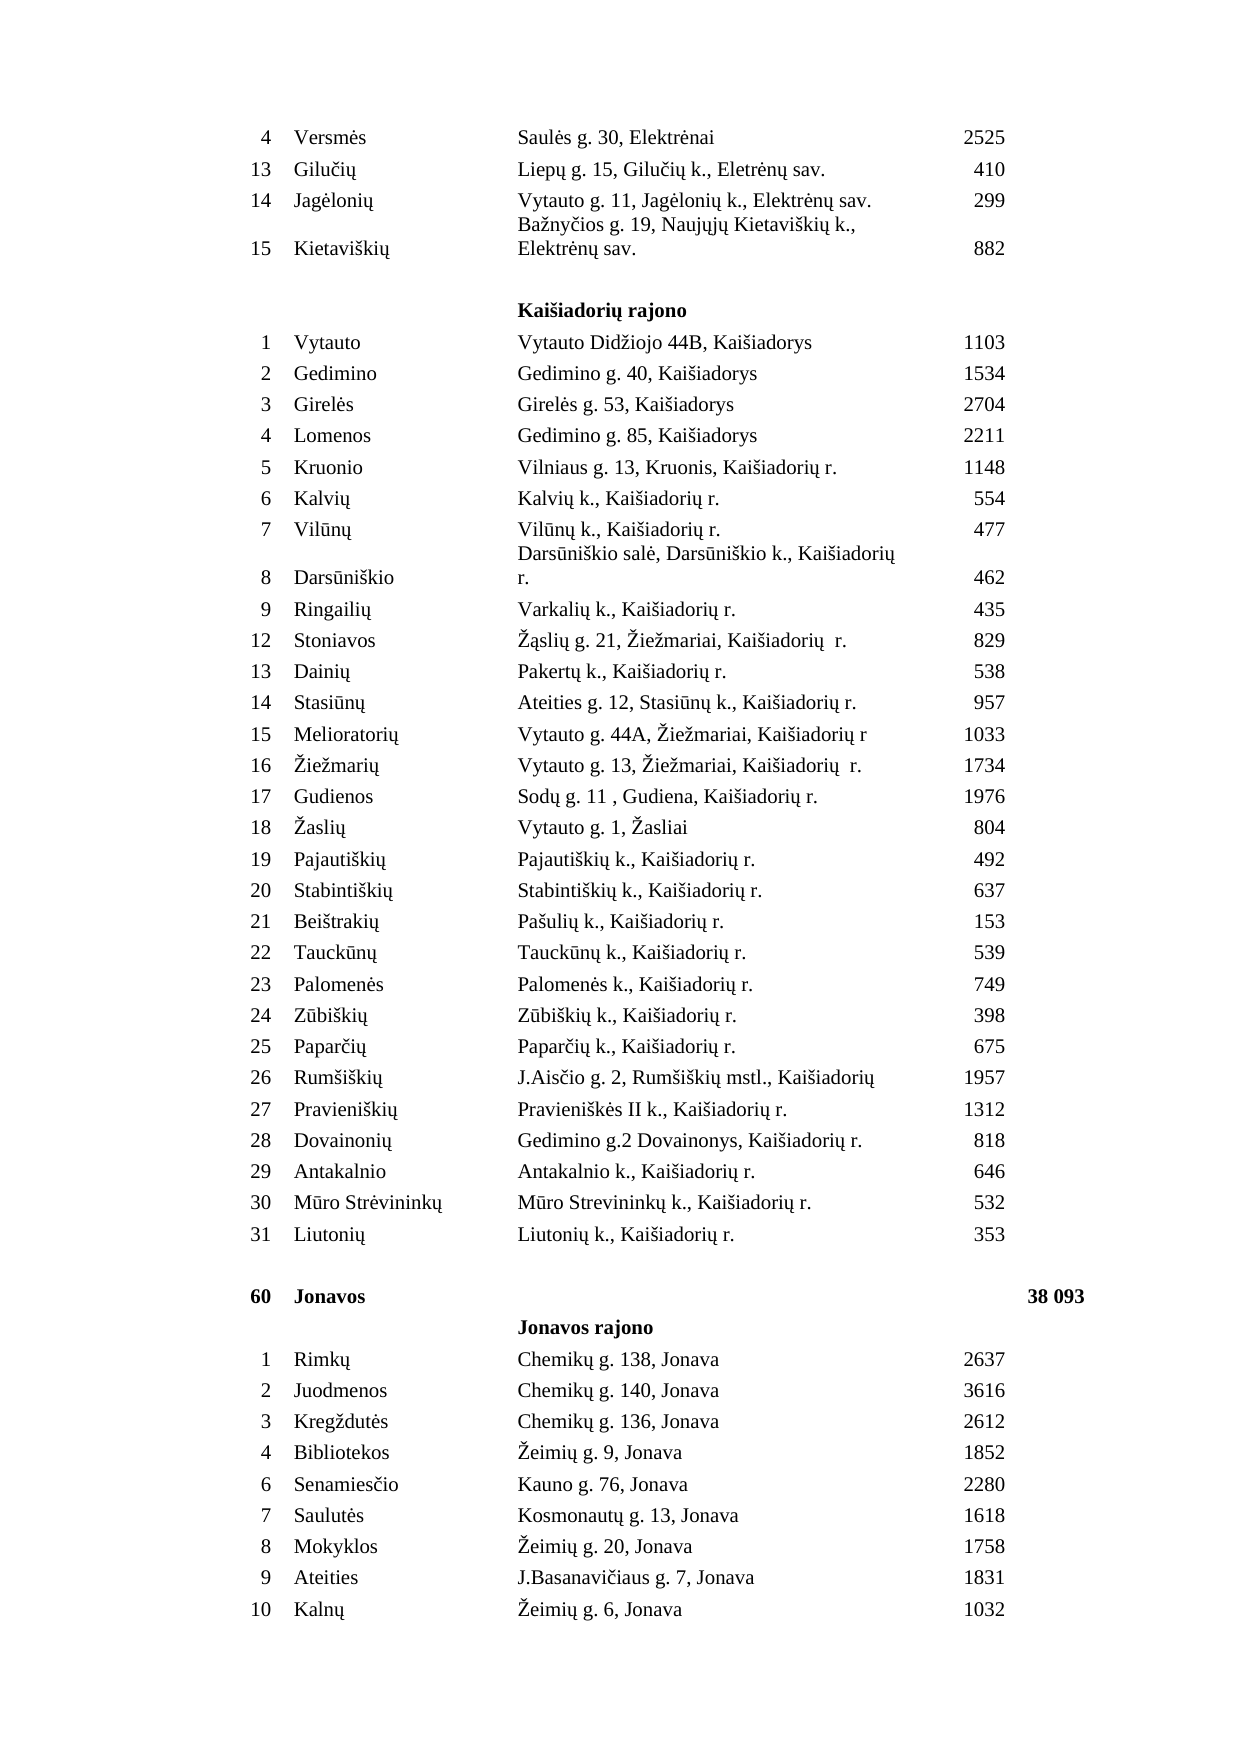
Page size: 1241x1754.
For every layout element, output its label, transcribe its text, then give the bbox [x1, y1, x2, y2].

table_cell Palomenės [282, 964, 506, 996]
table_cell 1734 [919, 746, 1016, 777]
table_cell [1016, 385, 1122, 416]
table_cell Mūro Strėvininkų [282, 1183, 506, 1214]
table_cell Vilūnų k., Kaišiadorių r. [506, 510, 919, 541]
table_cell 1852 [919, 1433, 1016, 1464]
table_cell 4 [177, 416, 282, 447]
table_cell [282, 1246, 506, 1277]
table_cell 957 [919, 683, 1016, 714]
table_cell 4 [177, 118, 282, 149]
table_cell Kregždutės [282, 1402, 506, 1433]
table_cell 1 [177, 323, 282, 354]
table_cell Ateities g. 12, Stasiūnų k., Kaišiadorių r. [506, 683, 919, 714]
table_cell 804 [919, 808, 1016, 839]
table_cell [1016, 839, 1122, 871]
table_cell 27 [177, 1089, 282, 1121]
table_cell 299 [919, 181, 1016, 212]
table_cell Sodų g. 11 , Gudiena, Kaišiadorių r. [506, 777, 919, 808]
table_cell Kalvių [282, 479, 506, 510]
table_cell 19 [177, 839, 282, 871]
table_cell Gilučių [282, 149, 506, 181]
table_cell 9 [177, 1558, 282, 1589]
table_cell Stasiūnų [282, 683, 506, 714]
table_cell Saulutės [282, 1496, 506, 1527]
table_cell 2704 [919, 385, 1016, 416]
table_cell [1016, 652, 1122, 683]
table_cell Stabintiškių k., Kaišiadorių r. [506, 871, 919, 902]
table_cell Vilūnų [282, 510, 506, 541]
table_cell [1016, 1027, 1122, 1058]
table_cell 2637 [919, 1339, 1016, 1371]
table_cell [506, 1277, 919, 1308]
table_cell 31 [177, 1214, 282, 1246]
table_cell 21 [177, 902, 282, 933]
table_cell [1016, 1558, 1122, 1589]
table_cell [177, 291, 282, 322]
table_cell 30 [177, 1183, 282, 1214]
table_cell [1016, 1152, 1122, 1183]
table_cell 2525 [919, 118, 1016, 149]
table_cell 1032 [919, 1589, 1016, 1621]
table_cell [1016, 1183, 1122, 1214]
table_cell 14 [177, 683, 282, 714]
table_cell Pakertų k., Kaišiadorių r. [506, 652, 919, 683]
table_cell [1016, 1589, 1122, 1621]
table_cell [1016, 448, 1122, 479]
table_cell Vilniaus g. 13, Kruonis, Kaišiadorių r. [506, 448, 919, 479]
table_cell Bažnyčios g. 19, Naujųjų Kietaviškių k., Elektrėnų sav. [506, 212, 919, 260]
table_cell Versmės [282, 118, 506, 149]
table_cell [1016, 1058, 1122, 1089]
table_cell [1016, 323, 1122, 354]
table_cell Zūbiškių k., Kaišiadorių r. [506, 996, 919, 1027]
table_cell 6 [177, 479, 282, 510]
table_cell Kruonio [282, 448, 506, 479]
table_cell 29 [177, 1152, 282, 1183]
table_cell Beištrakių [282, 902, 506, 933]
table_cell 13 [177, 652, 282, 683]
table_cell [919, 291, 1016, 322]
table_cell 675 [919, 1027, 1016, 1058]
table_cell 1103 [919, 323, 1016, 354]
table_cell 10 [177, 1589, 282, 1621]
table_cell 7 [177, 510, 282, 541]
table_cell Rimkų [282, 1339, 506, 1371]
table_cell Antakalnio [282, 1152, 506, 1183]
table_cell [1016, 1246, 1122, 1277]
table_cell Antakalnio k., Kaišiadorių r. [506, 1152, 919, 1183]
table_cell [1016, 714, 1122, 746]
table_cell [506, 1246, 919, 1277]
table_cell Chemikų g. 138, Jonava [506, 1339, 919, 1371]
table_cell [919, 1246, 1016, 1277]
table_cell 8 [177, 541, 282, 589]
table_cell 5 [177, 448, 282, 479]
table_cell Palomenės k., Kaišiadorių r. [506, 964, 919, 996]
table_cell Melioratorių [282, 714, 506, 746]
table_cell 353 [919, 1214, 1016, 1246]
table_cell [1016, 871, 1122, 902]
table_cell [1016, 149, 1122, 181]
table_cell 1 [177, 1339, 282, 1371]
table_cell [1016, 996, 1122, 1027]
table_cell Vytauto [282, 323, 506, 354]
table_cell [1016, 260, 1122, 291]
table_cell 554 [919, 479, 1016, 510]
table_cell 2 [177, 354, 282, 385]
table_cell [1016, 621, 1122, 652]
table_cell 38 093 [1016, 1277, 1122, 1308]
table_cell 6 [177, 1464, 282, 1496]
table_cell [1016, 777, 1122, 808]
table_cell Gedimino g.2 Dovainonys, Kaišiadorių r. [506, 1121, 919, 1152]
table_cell 23 [177, 964, 282, 996]
table_cell Jagėlonių [282, 181, 506, 212]
table_cell [1016, 212, 1122, 260]
table_cell 12 [177, 621, 282, 652]
table_cell Girelės [282, 385, 506, 416]
table_cell Lomenos [282, 416, 506, 447]
table_cell [919, 260, 1016, 291]
table_cell 1957 [919, 1058, 1016, 1089]
table_cell Paparčių [282, 1027, 506, 1058]
table_cell [919, 1308, 1016, 1339]
table_cell Saulės g. 30, Elektrėnai [506, 118, 919, 149]
table_cell 749 [919, 964, 1016, 996]
table_cell Žiežmarių [282, 746, 506, 777]
table_cell 435 [919, 589, 1016, 621]
table_cell Darsūniškio [282, 541, 506, 589]
table_cell 9 [177, 589, 282, 621]
table_cell 26 [177, 1058, 282, 1089]
table_cell 7 [177, 1496, 282, 1527]
table_cell Zūbiškių [282, 996, 506, 1027]
table_cell [177, 1246, 282, 1277]
table_cell 882 [919, 212, 1016, 260]
table_cell Gedimino g. 85, Kaišiadorys [506, 416, 919, 447]
table_cell [1016, 1464, 1122, 1496]
table_cell [1016, 118, 1122, 149]
table_cell 22 [177, 933, 282, 964]
table_cell Chemikų g. 140, Jonava [506, 1371, 919, 1402]
table_cell Jonavos rajono [506, 1308, 919, 1339]
table_cell [282, 1308, 506, 1339]
table_cell 2280 [919, 1464, 1016, 1496]
table_cell Mokyklos [282, 1527, 506, 1558]
table_cell [1016, 1214, 1122, 1246]
table_cell Kaišiadorių rajono [506, 291, 919, 322]
table_cell [1016, 589, 1122, 621]
table_cell [1016, 510, 1122, 541]
table_cell [1016, 1089, 1122, 1121]
table_cell J.Basanavičiaus g. 7, Jonava [506, 1558, 919, 1589]
table_cell [1016, 683, 1122, 714]
table_cell [506, 260, 919, 291]
table_cell Žeimių g. 6, Jonava [506, 1589, 919, 1621]
table_cell [1016, 1527, 1122, 1558]
table_cell Dovainonių [282, 1121, 506, 1152]
table_cell [1016, 479, 1122, 510]
table_cell 2211 [919, 416, 1016, 447]
table_cell [1016, 1496, 1122, 1527]
table_cell Juodmenos [282, 1371, 506, 1402]
table_cell Tauckūnų k., Kaišiadorių r. [506, 933, 919, 964]
table_cell [1016, 181, 1122, 212]
table_cell Kalnų [282, 1589, 506, 1621]
table_cell 4 [177, 1433, 282, 1464]
table_cell [1016, 291, 1122, 322]
table_cell [1016, 808, 1122, 839]
table_cell [282, 291, 506, 322]
table_cell 8 [177, 1527, 282, 1558]
table_cell [919, 1277, 1016, 1308]
table_cell 1312 [919, 1089, 1016, 1121]
table_cell [1016, 933, 1122, 964]
table_cell 3616 [919, 1371, 1016, 1402]
table_cell 15 [177, 714, 282, 746]
table_cell Jonavos [282, 1277, 506, 1308]
table_cell Vytauto Didžiojo 44B, Kaišiadorys [506, 323, 919, 354]
table_cell 1033 [919, 714, 1016, 746]
table_cell 1758 [919, 1527, 1016, 1558]
table_cell 3 [177, 1402, 282, 1433]
table_cell 18 [177, 808, 282, 839]
table_cell Pajautiškių [282, 839, 506, 871]
table_cell J.Aisčio g. 2, Rumšiškių mstl., Kaišiadorių [506, 1058, 919, 1089]
table_cell [1016, 1339, 1122, 1371]
table_cell Stoniavos [282, 621, 506, 652]
table_cell [1016, 746, 1122, 777]
table_cell Liepų g. 15, Gilučių k., Eletrėnų sav. [506, 149, 919, 181]
table_cell Dainių [282, 652, 506, 683]
table_cell Pravieniškės II k., Kaišiadorių r. [506, 1089, 919, 1121]
table_cell [1016, 1121, 1122, 1152]
table_cell [177, 260, 282, 291]
table_cell Rumšiškių [282, 1058, 506, 1089]
table_cell 16 [177, 746, 282, 777]
table_cell Žeimių g. 20, Jonava [506, 1527, 919, 1558]
table_cell 1618 [919, 1496, 1016, 1527]
table_cell 15 [177, 212, 282, 260]
table_cell Senamiesčio [282, 1464, 506, 1496]
table_cell Varkalių k., Kaišiadorių r. [506, 589, 919, 621]
table_cell [1016, 1371, 1122, 1402]
table_cell 492 [919, 839, 1016, 871]
table_cell 829 [919, 621, 1016, 652]
table_cell Pajautiškių k., Kaišiadorių r. [506, 839, 919, 871]
table_cell 13 [177, 149, 282, 181]
table_cell Chemikų g. 136, Jonava [506, 1402, 919, 1433]
table_cell [1016, 1308, 1122, 1339]
table_cell [1016, 964, 1122, 996]
table_cell Gedimino [282, 354, 506, 385]
table_cell Liutonių [282, 1214, 506, 1246]
table_cell 1148 [919, 448, 1016, 479]
table_cell [1016, 416, 1122, 447]
table_cell Vytauto g. 11, Jagėlonių k., Elektrėnų sav. [506, 181, 919, 212]
table_cell Liutonių k., Kaišiadorių r. [506, 1214, 919, 1246]
table_cell 646 [919, 1152, 1016, 1183]
table_cell 20 [177, 871, 282, 902]
table_cell [177, 1308, 282, 1339]
table_cell Kalvių k., Kaišiadorių r. [506, 479, 919, 510]
table_cell 1831 [919, 1558, 1016, 1589]
table_cell [1016, 541, 1122, 589]
table_cell 462 [919, 541, 1016, 589]
table_cell Tauckūnų [282, 933, 506, 964]
table_cell 14 [177, 181, 282, 212]
table_cell [1016, 1402, 1122, 1433]
table_cell Kauno g. 76, Jonava [506, 1464, 919, 1496]
table_cell [1016, 1433, 1122, 1464]
table_cell Gedimino g. 40, Kaišiadorys [506, 354, 919, 385]
table_cell Mūro Strevininkų k., Kaišiadorių r. [506, 1183, 919, 1214]
table_cell 637 [919, 871, 1016, 902]
table_cell [1016, 902, 1122, 933]
table_cell Gudienos [282, 777, 506, 808]
table_cell Bibliotekos [282, 1433, 506, 1464]
table_cell Darsūniškio salė, Darsūniškio k., Kaišiadorių r. [506, 541, 919, 589]
table_cell 24 [177, 996, 282, 1027]
table_cell Žeimių g. 9, Jonava [506, 1433, 919, 1464]
table_cell [1016, 354, 1122, 385]
table_cell Stabintiškių [282, 871, 506, 902]
table_cell 818 [919, 1121, 1016, 1152]
table_cell Žąslių g. 21, Žiežmariai, Kaišiadorių r. [506, 621, 919, 652]
table_cell Pravieniškių [282, 1089, 506, 1121]
table_cell Ateities [282, 1558, 506, 1589]
table_cell 153 [919, 902, 1016, 933]
table_cell 398 [919, 996, 1016, 1027]
table_cell 28 [177, 1121, 282, 1152]
table_cell Vytauto g. 1, Žasliai [506, 808, 919, 839]
table_cell Ringailių [282, 589, 506, 621]
table_cell Kietaviškių [282, 212, 506, 260]
table_cell 477 [919, 510, 1016, 541]
table_cell 539 [919, 933, 1016, 964]
table_cell Girelės g. 53, Kaišiadorys [506, 385, 919, 416]
table_cell 410 [919, 149, 1016, 181]
table_cell [282, 260, 506, 291]
table_cell 60 [177, 1277, 282, 1308]
table_cell 25 [177, 1027, 282, 1058]
table_cell 1534 [919, 354, 1016, 385]
table_cell Paparčių k., Kaišiadorių r. [506, 1027, 919, 1058]
table_cell 538 [919, 652, 1016, 683]
table_cell 2612 [919, 1402, 1016, 1433]
table_cell 2 [177, 1371, 282, 1402]
table_cell Pašulių k., Kaišiadorių r. [506, 902, 919, 933]
table_cell Žaslių [282, 808, 506, 839]
table_cell 532 [919, 1183, 1016, 1214]
table_cell 17 [177, 777, 282, 808]
table_cell 3 [177, 385, 282, 416]
table_cell Vytauto g. 13, Žiežmariai, Kaišiadorių r. [506, 746, 919, 777]
table_cell 1976 [919, 777, 1016, 808]
table_cell Kosmonautų g. 13, Jonava [506, 1496, 919, 1527]
table_cell Vytauto g. 44A, Žiežmariai, Kaišiadorių r [506, 714, 919, 746]
